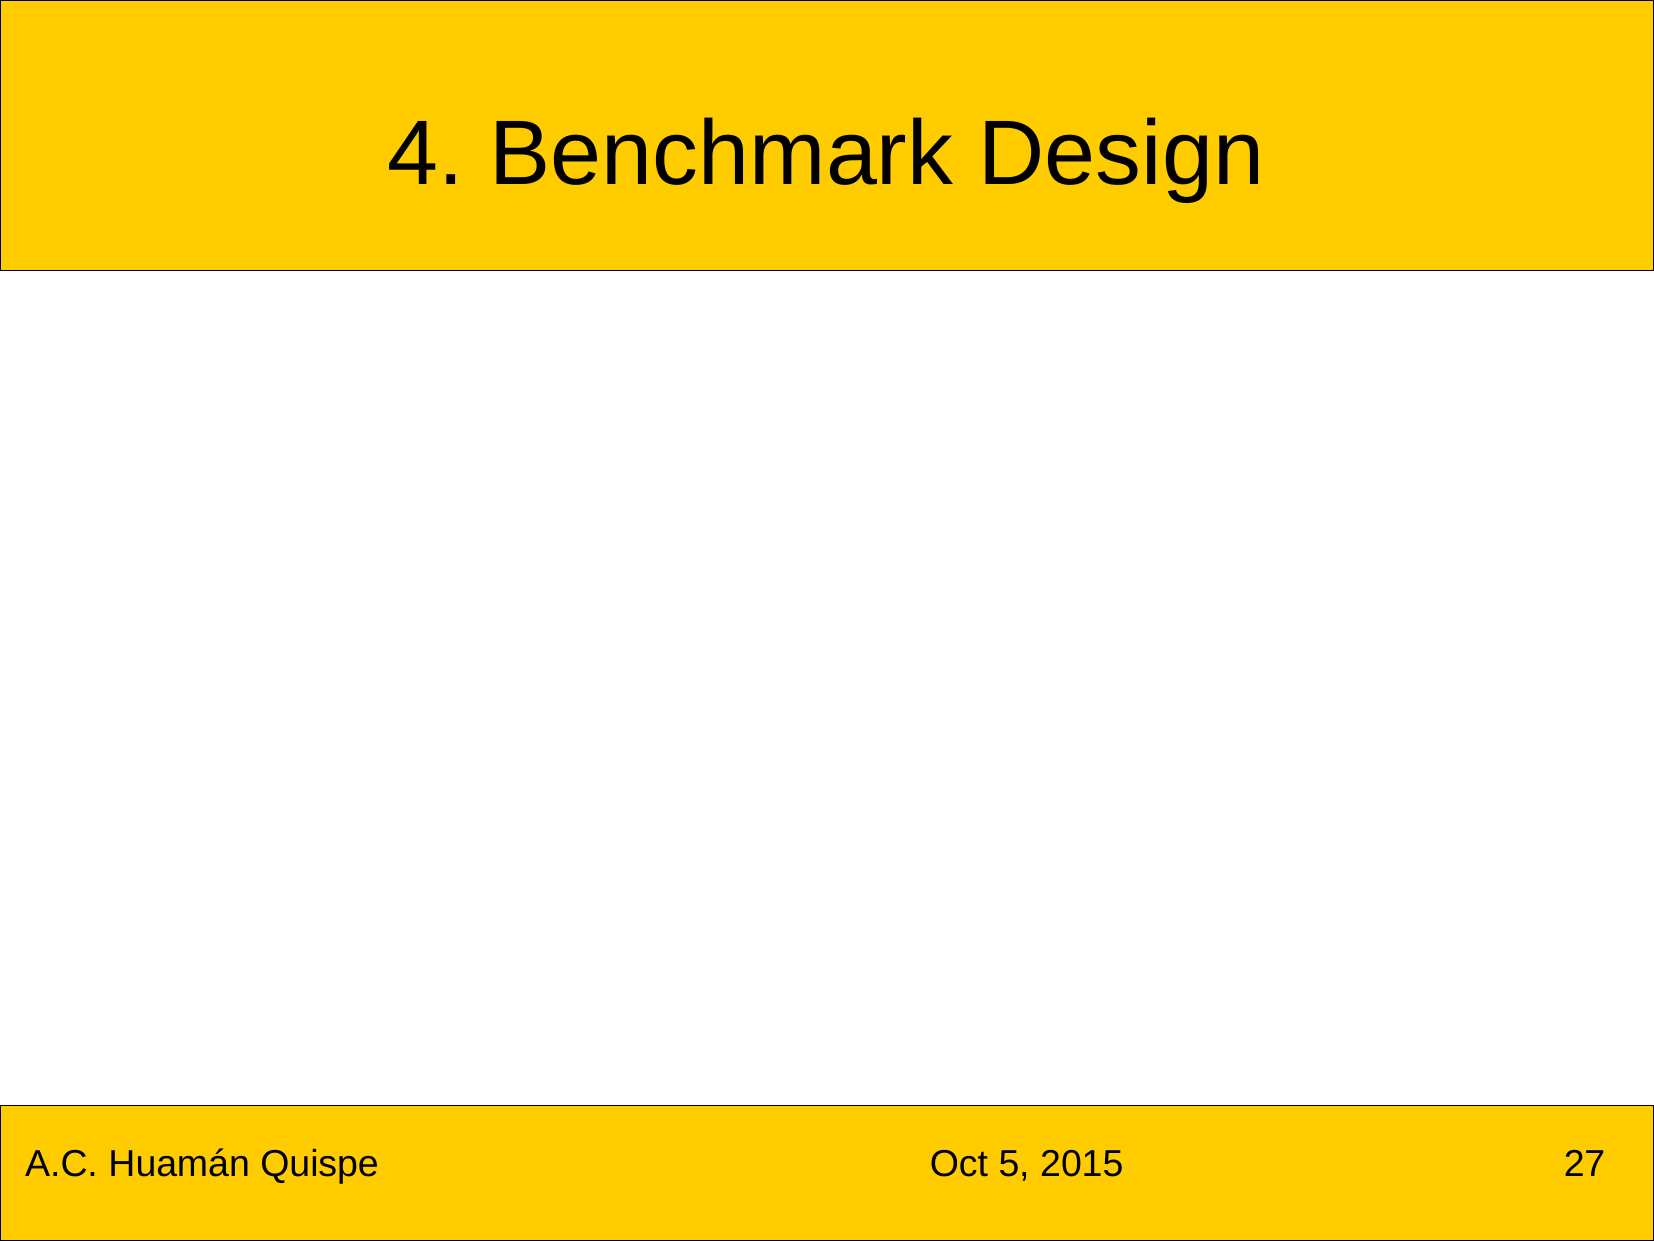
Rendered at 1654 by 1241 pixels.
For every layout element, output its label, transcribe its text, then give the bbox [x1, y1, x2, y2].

title 4. Benchmark Design [82, 49, 1571, 257]
